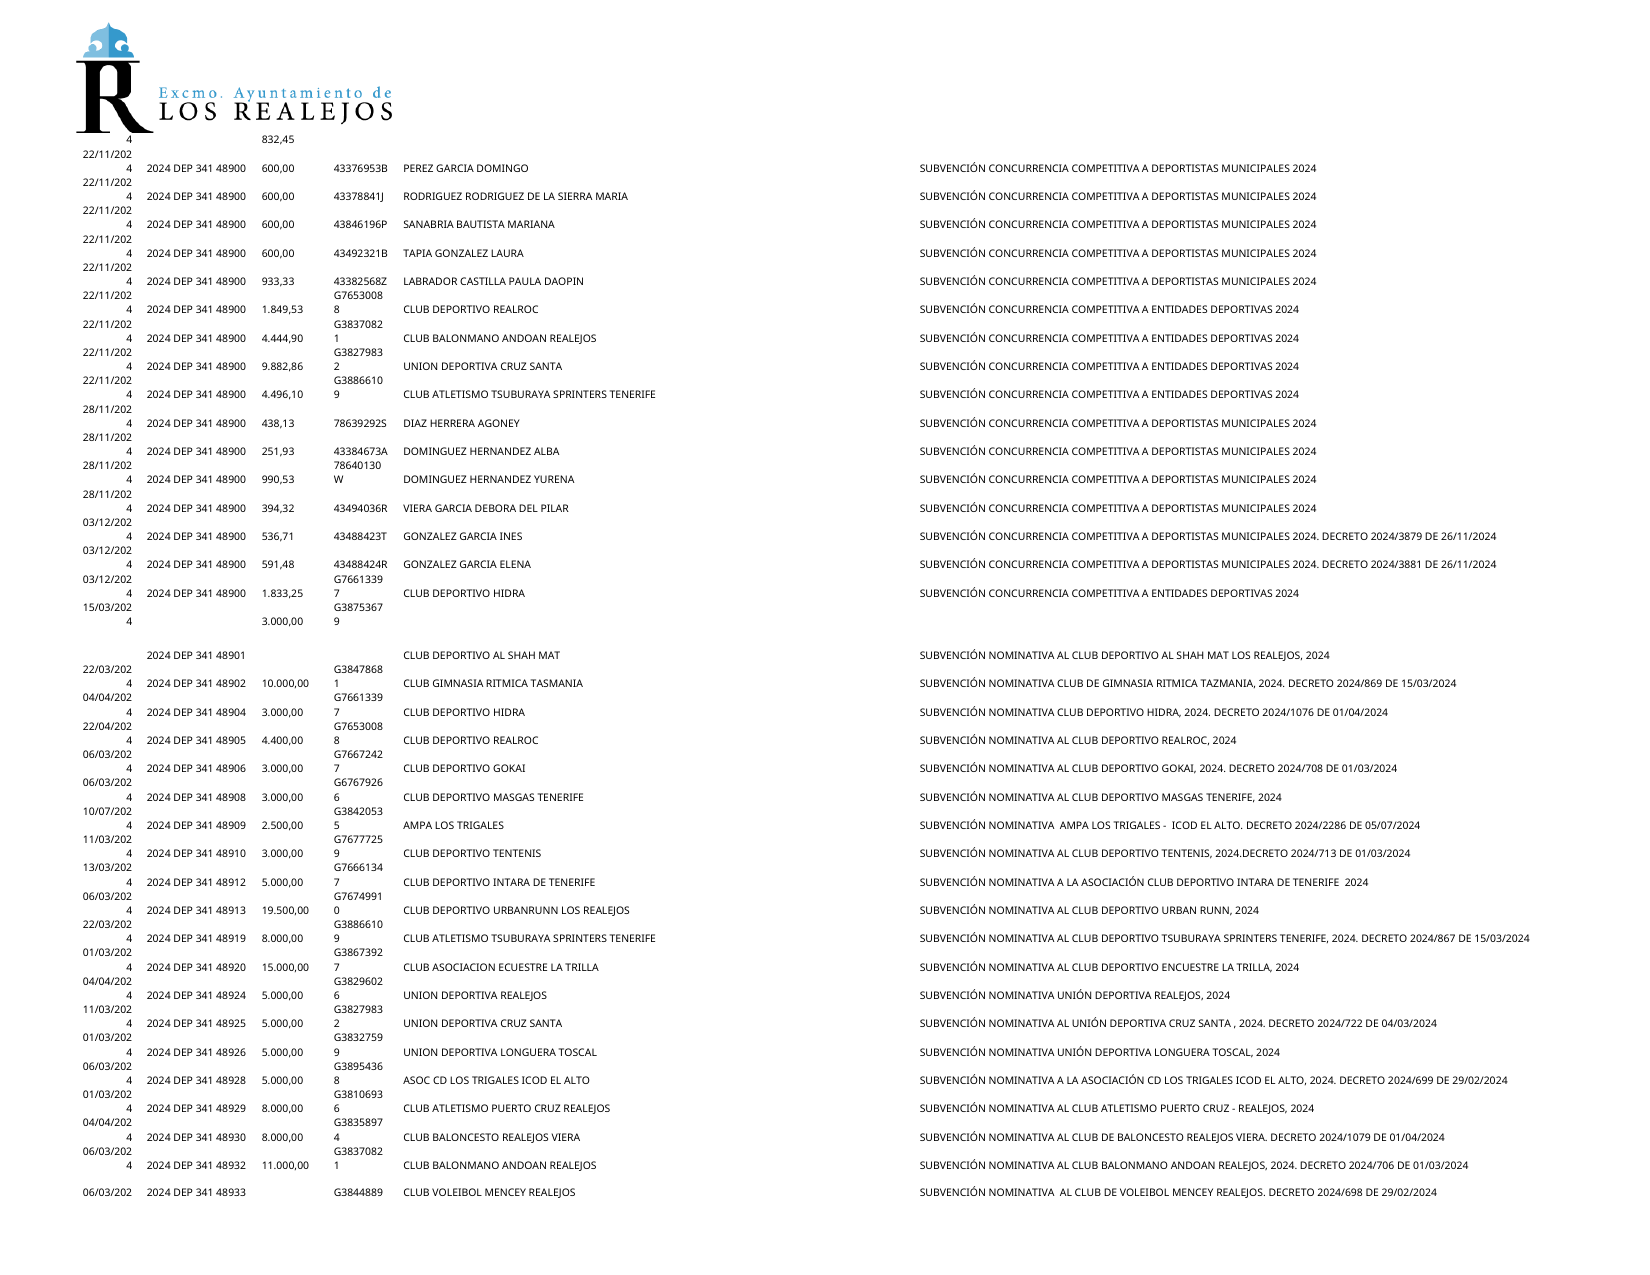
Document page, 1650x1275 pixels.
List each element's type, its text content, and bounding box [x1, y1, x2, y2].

table_cell 2024 DEP 341 48908 [139, 776, 254, 804]
table_cell 2024 DEP 341 48920 [139, 946, 254, 974]
table_cell CLUB BALONCESTO REALEJOS VIERA [396, 1116, 912, 1144]
table_cell 10/07/2024 [75, 804, 139, 832]
table_cell 22/11/2024 [75, 175, 139, 204]
table_cell G38279832 [326, 1003, 396, 1031]
table_cell 28/11/2024 [75, 402, 139, 430]
table_cell SUBVENCIÓN NOMINATIVA AL CLUB DE VOLEIBOL MENCEY REALEJOS. DECRETO 2024/698 DE 29/02/2024 [912, 1173, 1575, 1199]
table_cell 2024 DEP 341 48900 [139, 544, 254, 572]
table_cell [912, 99, 1575, 147]
table_cell VIERA GARCIA DEBORA DEL PILAR [396, 487, 912, 515]
table_cell 2024 DEP 341 48900 [139, 345, 254, 374]
table_cell 4.496,10 [254, 374, 326, 402]
table_cell 2024 DEP 341 48900 [139, 204, 254, 232]
table_cell G38370821 [326, 1144, 396, 1172]
table_cell G67679266 [326, 776, 396, 804]
table_cell [254, 1173, 326, 1199]
table_cell G38753679 [326, 600, 396, 662]
table_cell 600,00 [254, 204, 326, 232]
table_cell 43492321B [326, 232, 396, 260]
table_cell 22/11/2024 [75, 232, 139, 260]
table_cell SUBVENCIÓN CONCURRENCIA COMPETITIVA A DEPORTISTAS MUNICIPALES 2024. DECRETO 2024/3881 DE 26/11/2024 [912, 544, 1575, 572]
table_cell CLUB DEPORTIVO REALROC [396, 719, 912, 747]
table_cell 4 [75, 133, 139, 147]
table_cell 2024 DEP 341 48900 [139, 430, 254, 459]
table_cell CLUB DEPORTIVO GOKAI [396, 747, 912, 776]
table_cell UNION DEPORTIVA CRUZ SANTA [396, 345, 912, 374]
table_cell 8.000,00 [254, 918, 326, 946]
table_cell CLUB DEPORTIVO HIDRA [396, 572, 912, 600]
table_cell 04/04/2024 [75, 974, 139, 1002]
table_cell SUBVENCIÓN CONCURRENCIA COMPETITIVA A DEPORTISTAS MUNICIPALES 2024 [912, 260, 1575, 289]
table_cell SUBVENCIÓN NOMINATIVA AL UNIÓN DEPORTIVA CRUZ SANTA , 2024. DECRETO 2024/722 DE 04/03/2024 [912, 1003, 1575, 1031]
table_cell 11/03/2024 [75, 832, 139, 861]
table_cell 2024 DEP 341 48906 [139, 747, 254, 776]
table_cell 22/03/2024 [75, 918, 139, 946]
table_cell 01/03/2024 [75, 1031, 139, 1059]
table_cell AMPA LOS TRIGALES [396, 804, 912, 832]
table_cell 394,32 [254, 487, 326, 515]
table_cell SUBVENCIÓN CONCURRENCIA COMPETITIVA A ENTIDADES DEPORTIVAS 2024 [912, 345, 1575, 374]
table_cell G38866109 [326, 374, 396, 402]
table_cell [326, 99, 396, 147]
table_cell G38420535 [326, 804, 396, 832]
table_cell G38327599 [326, 1031, 396, 1059]
table_cell SUBVENCIÓN NOMINATIVA AMPA LOS TRIGALES - ICOD EL ALTO. DECRETO 2024/2286 DE 05/07/2024 [912, 804, 1575, 832]
table_cell 4.400,00 [254, 719, 326, 747]
table_cell SUBVENCIÓN NOMINATIVA AL CLUB DEPORTIVO MASGAS TENERIFE, 2024 [912, 776, 1575, 804]
table_cell 11/03/2024 [75, 1003, 139, 1031]
table_cell 11.000,00 [254, 1144, 326, 1172]
table_cell CLUB DEPORTIVO HIDRA [396, 691, 912, 719]
table_cell G76749910 [326, 889, 396, 917]
table_cell UNION DEPORTIVA LONGUERA TOSCAL [396, 1031, 912, 1059]
table_cell SUBVENCIÓN CONCURRENCIA COMPETITIVA A DEPORTISTAS MUNICIPALES 2024 [912, 487, 1575, 515]
table_cell 43846196P [326, 204, 396, 232]
table_cell 600,00 [254, 147, 326, 175]
table_cell PEREZ GARCIA DOMINGO [396, 147, 912, 175]
table_cell 2024 DEP 341 48900 [139, 487, 254, 515]
table_cell SUBVENCIÓN CONCURRENCIA COMPETITIVA A DEPORTISTAS MUNICIPALES 2024 [912, 204, 1575, 232]
table_cell 22/11/2024 [75, 374, 139, 402]
table_cell 13/03/2024 [75, 861, 139, 889]
table_cell SUBVENCIÓN CONCURRENCIA COMPETITIVA A DEPORTISTAS MUNICIPALES 2024 [912, 430, 1575, 459]
table_cell G3844889 [326, 1173, 396, 1199]
table_cell 03/12/2024 [75, 544, 139, 572]
table_cell 22/03/2024 [75, 663, 139, 691]
table_cell UNION DEPORTIVA CRUZ SANTA [396, 1003, 912, 1031]
table_cell 251,93 [254, 430, 326, 459]
table_cell G76777259 [326, 832, 396, 861]
table_cell LABRADOR CASTILLA PAULA DAOPIN [396, 260, 912, 289]
table_cell 03/12/2024 [75, 515, 139, 544]
table_cell SUBVENCIÓN NOMINATIVA A LA ASOCIACIÓN CD LOS TRIGALES ICOD EL ALTO, 2024. DECRETO 2024/699 DE 29/02/2024 [912, 1059, 1575, 1087]
table_cell 06/03/202 [75, 1173, 139, 1199]
table_cell 01/03/2024 [75, 946, 139, 974]
table_cell SUBVENCIÓN CONCURRENCIA COMPETITIVA A ENTIDADES DEPORTIVAS 2024 [912, 289, 1575, 317]
table_cell G76530088 [326, 719, 396, 747]
table_cell G76672427 [326, 747, 396, 776]
table_cell 600,00 [254, 232, 326, 260]
table_cell SUBVENCIÓN NOMINATIVA AL CLUB BALONMANO ANDOAN REALEJOS, 2024. DECRETO 2024/706 DE 01/03/2024 [912, 1144, 1575, 1172]
table_cell 1.849,53 [254, 289, 326, 317]
table_cell 43488423T [326, 515, 396, 544]
table_cell SUBVENCIÓN NOMINATIVA AL CLUB DEPORTIVO GOKAI, 2024. DECRETO 2024/708 DE 01/03/2024 [912, 747, 1575, 776]
table_cell 3.000,00 [254, 776, 326, 804]
table_cell 3.000,00 [254, 600, 326, 662]
table_cell CLUB BALONMANO ANDOAN REALEJOS [396, 1144, 912, 1172]
table_cell GONZALEZ GARCIA ELENA [396, 544, 912, 572]
table_cell CLUB VOLEIBOL MENCEY REALEJOS [396, 1173, 912, 1199]
table_cell 03/12/2024 [75, 572, 139, 600]
table_cell 43378841J [326, 175, 396, 204]
table_cell SUBVENCIÓN NOMINATIVA AL CLUB DEPORTIVO URBAN RUNN, 2024 [912, 889, 1575, 917]
table_cell SUBVENCIÓN CONCURRENCIA COMPETITIVA A DEPORTISTAS MUNICIPALES 2024 [912, 175, 1575, 204]
table_cell 15/03/2024 [75, 600, 139, 662]
table_cell SUBVENCIÓN NOMINATIVA AL CLUB DE BALONCESTO REALEJOS VIERA. DECRETO 2024/1079 DE 01/04/2024 [912, 1116, 1575, 1144]
table_cell 43488424R [326, 544, 396, 572]
table_cell 2024 DEP 341 48900 [139, 289, 254, 317]
table_cell 78639292S [326, 402, 396, 430]
table_cell 600,00 [254, 175, 326, 204]
table_cell G38279832 [326, 345, 396, 374]
table_cell CLUB DEPORTIVO INTARA DE TENERIFE [396, 861, 912, 889]
table_cell 2024 DEP 341 48930 [139, 1116, 254, 1144]
table_cell 28/11/2024 [75, 459, 139, 487]
table_cell CLUB ATLETISMO PUERTO CRUZ REALEJOS [396, 1088, 912, 1116]
table_cell 2024 DEP 341 48929 [139, 1088, 254, 1116]
table_cell G38866109 [326, 918, 396, 946]
table_cell DOMINGUEZ HERNANDEZ ALBA [396, 430, 912, 459]
table_cell 43384673A [326, 430, 396, 459]
table_cell 2024 DEP 341 48900 [139, 232, 254, 260]
table_cell SANABRIA BAUTISTA MARIANA [396, 204, 912, 232]
table_cell 01/03/2024 [75, 1088, 139, 1116]
table_cell 832,45 [254, 133, 326, 147]
table_cell 04/04/2024 [75, 691, 139, 719]
table_cell SUBVENCIÓN NOMINATIVA AL CLUB DEPORTIVO AL SHAH MAT LOS REALEJOS, 2024 [912, 600, 1575, 662]
table_cell 22/11/2024 [75, 345, 139, 374]
table_cell CLUB DEPORTIVO AL SHAH MAT [396, 600, 912, 662]
table_cell GONZALEZ GARCIA INES [396, 515, 912, 544]
table_cell CLUB BALONMANO ANDOAN REALEJOS [396, 317, 912, 345]
table_cell RODRIGUEZ RODRIGUEZ DE LA SIERRA MARIA [396, 175, 912, 204]
table_cell SUBVENCIÓN NOMINATIVA AL CLUB DEPORTIVO TENTENIS, 2024.DECRETO 2024/713 DE 01/03/2024 [912, 832, 1575, 861]
table_cell CLUB ATLETISMO TSUBURAYA SPRINTERS TENERIFE [396, 374, 912, 402]
table_cell G38370821 [326, 317, 396, 345]
table_cell 15.000,00 [254, 946, 326, 974]
table_cell 22/11/2024 [75, 260, 139, 289]
table_cell G38478681 [326, 663, 396, 691]
table_cell SUBVENCIÓN NOMINATIVA AL CLUB DEPORTIVO ENCUESTRE LA TRILLA, 2024 [912, 946, 1575, 974]
table_cell 04/04/2024 [75, 1116, 139, 1144]
table_cell SUBVENCIÓN CONCURRENCIA COMPETITIVA A DEPORTISTAS MUNICIPALES 2024 [912, 402, 1575, 430]
table_cell 2024 DEP 341 48900 [139, 147, 254, 175]
table_cell CLUB DEPORTIVO URBANRUNN LOS REALEJOS [396, 889, 912, 917]
table_cell [139, 133, 254, 147]
table_cell 2024 DEP 341 48900 [139, 260, 254, 289]
table_cell G76613397 [326, 691, 396, 719]
table_cell 2024 DEP 341 48902 [139, 663, 254, 691]
table_cell 2024 DEP 341 48928 [139, 1059, 254, 1087]
table_cell SUBVENCIÓN NOMINATIVA AL CLUB ATLETISMO PUERTO CRUZ - REALEJOS, 2024 [912, 1088, 1575, 1116]
table_cell G76613397 [326, 572, 396, 600]
table_cell DIAZ HERRERA AGONEY [396, 402, 912, 430]
table_cell G38106936 [326, 1088, 396, 1116]
table_cell G38673927 [326, 946, 396, 974]
table_cell 3.000,00 [254, 691, 326, 719]
table_cell SUBVENCIÓN NOMINATIVA CLUB DE GIMNASIA RITMICA TAZMANIA, 2024. DECRETO 2024/869 DE 15/03/2024 [912, 663, 1575, 691]
table_cell 06/03/2024 [75, 889, 139, 917]
table_cell 5.000,00 [254, 1003, 326, 1031]
table_cell SUBVENCIÓN CONCURRENCIA COMPETITIVA A ENTIDADES DEPORTIVAS 2024 [912, 317, 1575, 345]
table_cell 2024 DEP 341 48932 [139, 1144, 254, 1172]
table_cell 22/04/2024 [75, 719, 139, 747]
table_cell SUBVENCIÓN NOMINATIVA AL CLUB DEPORTIVO TSUBURAYA SPRINTERS TENERIFE, 2024. DECRETO 2024/867 DE 15/03/2024 [912, 918, 1575, 946]
table_cell SUBVENCIÓN CONCURRENCIA COMPETITIVA A ENTIDADES DEPORTIVAS 2024 [912, 572, 1575, 600]
table_cell 3.000,00 [254, 747, 326, 776]
table_cell 22/11/2024 [75, 147, 139, 175]
table_cell 06/03/2024 [75, 1059, 139, 1087]
table_cell 438,13 [254, 402, 326, 430]
table_cell CLUB DEPORTIVO MASGAS TENERIFE [396, 776, 912, 804]
table_cell G38296026 [326, 974, 396, 1002]
table_cell 8.000,00 [254, 1116, 326, 1144]
table_cell 2024 DEP 341 48919 [139, 918, 254, 946]
table_cell SUBVENCIÓN NOMINATIVA A LA ASOCIACIÓN CLUB DEPORTIVO INTARA DE TENERIFE 2024 [912, 861, 1575, 889]
table_cell CLUB DEPORTIVO TENTENIS [396, 832, 912, 861]
table_cell 5.000,00 [254, 1031, 326, 1059]
table_cell 3.000,00 [254, 832, 326, 861]
table_cell 2024 DEP 341 48912 [139, 861, 254, 889]
table_cell 990,53 [254, 459, 326, 487]
table_cell 78640130W [326, 459, 396, 487]
table_cell 43494036R [326, 487, 396, 515]
table_cell G38358974 [326, 1116, 396, 1144]
table_cell 2024 DEP 341 48900 [139, 402, 254, 430]
table_cell SUBVENCIÓN CONCURRENCIA COMPETITIVA A DEPORTISTAS MUNICIPALES 2024 [912, 459, 1575, 487]
table_cell ASOC CD LOS TRIGALES ICOD EL ALTO [396, 1059, 912, 1087]
table_cell G38954368 [326, 1059, 396, 1087]
table_cell 22/11/2024 [75, 317, 139, 345]
table_cell 9.882,86 [254, 345, 326, 374]
table_cell 43376953B [326, 147, 396, 175]
table_cell UNION DEPORTIVA REALEJOS [396, 974, 912, 1002]
table_cell 2.500,00 [254, 804, 326, 832]
table_cell 28/11/2024 [75, 430, 139, 459]
table_cell 5.000,00 [254, 1059, 326, 1087]
table_cell CLUB ASOCIACION ECUESTRE LA TRILLA [396, 946, 912, 974]
table_cell 06/03/2024 [75, 776, 139, 804]
table_cell 8.000,00 [254, 1088, 326, 1116]
table_cell 2024 DEP 341 48909 [139, 804, 254, 832]
table_cell 536,71 [254, 515, 326, 544]
table_cell 2024 DEP 341 48900 [139, 175, 254, 204]
table_cell 2024 DEP 341 48905 [139, 719, 254, 747]
table_cell SUBVENCIÓN CONCURRENCIA COMPETITIVA A ENTIDADES DEPORTIVAS 2024 [912, 374, 1575, 402]
table_cell SUBVENCIÓN CONCURRENCIA COMPETITIVA A DEPORTISTAS MUNICIPALES 2024 [912, 147, 1575, 175]
table_cell 2024 DEP 341 48925 [139, 1003, 254, 1031]
table_cell CLUB ATLETISMO TSUBURAYA SPRINTERS TENERIFE [396, 918, 912, 946]
table_cell 2024 DEP 341 48904 [139, 691, 254, 719]
table_cell 10.000,00 [254, 663, 326, 691]
table_cell 2024 DEP 341 48933 [139, 1173, 254, 1199]
table_cell 2024 DEP 341 48900 [139, 572, 254, 600]
table_cell G76530088 [326, 289, 396, 317]
table_cell 2024 DEP 341 48900 [139, 317, 254, 345]
table_cell SUBVENCIÓN NOMINATIVA AL CLUB DEPORTIVO REALROC, 2024 [912, 719, 1575, 747]
table_cell SUBVENCIÓN NOMINATIVA UNIÓN DEPORTIVA REALEJOS, 2024 [912, 974, 1575, 1002]
table_cell 06/03/2024 [75, 1144, 139, 1172]
table_cell 2024 DEP 341 48910 [139, 832, 254, 861]
table_cell 5.000,00 [254, 974, 326, 1002]
table_cell 2024 DEP 341 48900 [139, 515, 254, 544]
table_cell 591,48 [254, 544, 326, 572]
table_cell 22/11/2024 [75, 204, 139, 232]
table_cell 2024 DEP 341 48926 [139, 1031, 254, 1059]
table_cell 2024 DEP 341 48900 [139, 459, 254, 487]
table_cell 2024 DEP 341 48913 [139, 889, 254, 917]
table_cell 2024 DEP 341 48900 [139, 374, 254, 402]
table_cell 5.000,00 [254, 861, 326, 889]
table_cell 4.444,90 [254, 317, 326, 345]
table_cell 43382568Z [326, 260, 396, 289]
table_cell CLUB GIMNASIA RITMICA TASMANIA [396, 663, 912, 691]
table_cell [396, 99, 912, 147]
table_cell SUBVENCIÓN CONCURRENCIA COMPETITIVA A DEPORTISTAS MUNICIPALES 2024. DECRETO 2024/3879 DE 26/11/2024 [912, 515, 1575, 544]
table_cell SUBVENCIÓN NOMINATIVA UNIÓN DEPORTIVA LONGUERA TOSCAL, 2024 [912, 1031, 1575, 1059]
table_cell 2024 DEP 341 48901 [139, 600, 254, 662]
table_cell DOMINGUEZ HERNANDEZ YURENA [396, 459, 912, 487]
table_cell G76661347 [326, 861, 396, 889]
table_cell 06/03/2024 [75, 747, 139, 776]
table_cell SUBVENCIÓN NOMINATIVA CLUB DEPORTIVO HIDRA, 2024. DECRETO 2024/1076 DE 01/04/2024 [912, 691, 1575, 719]
table_cell 22/11/2024 [75, 289, 139, 317]
table_cell 1.833,25 [254, 572, 326, 600]
table_cell 2024 DEP 341 48924 [139, 974, 254, 1002]
table_cell 28/11/2024 [75, 487, 139, 515]
table_cell CLUB DEPORTIVO REALROC [396, 289, 912, 317]
table_cell SUBVENCIÓN CONCURRENCIA COMPETITIVA A DEPORTISTAS MUNICIPALES 2024 [912, 232, 1575, 260]
table_cell TAPIA GONZALEZ LAURA [396, 232, 912, 260]
table_cell 933,33 [254, 260, 326, 289]
table_cell 19.500,00 [254, 889, 326, 917]
